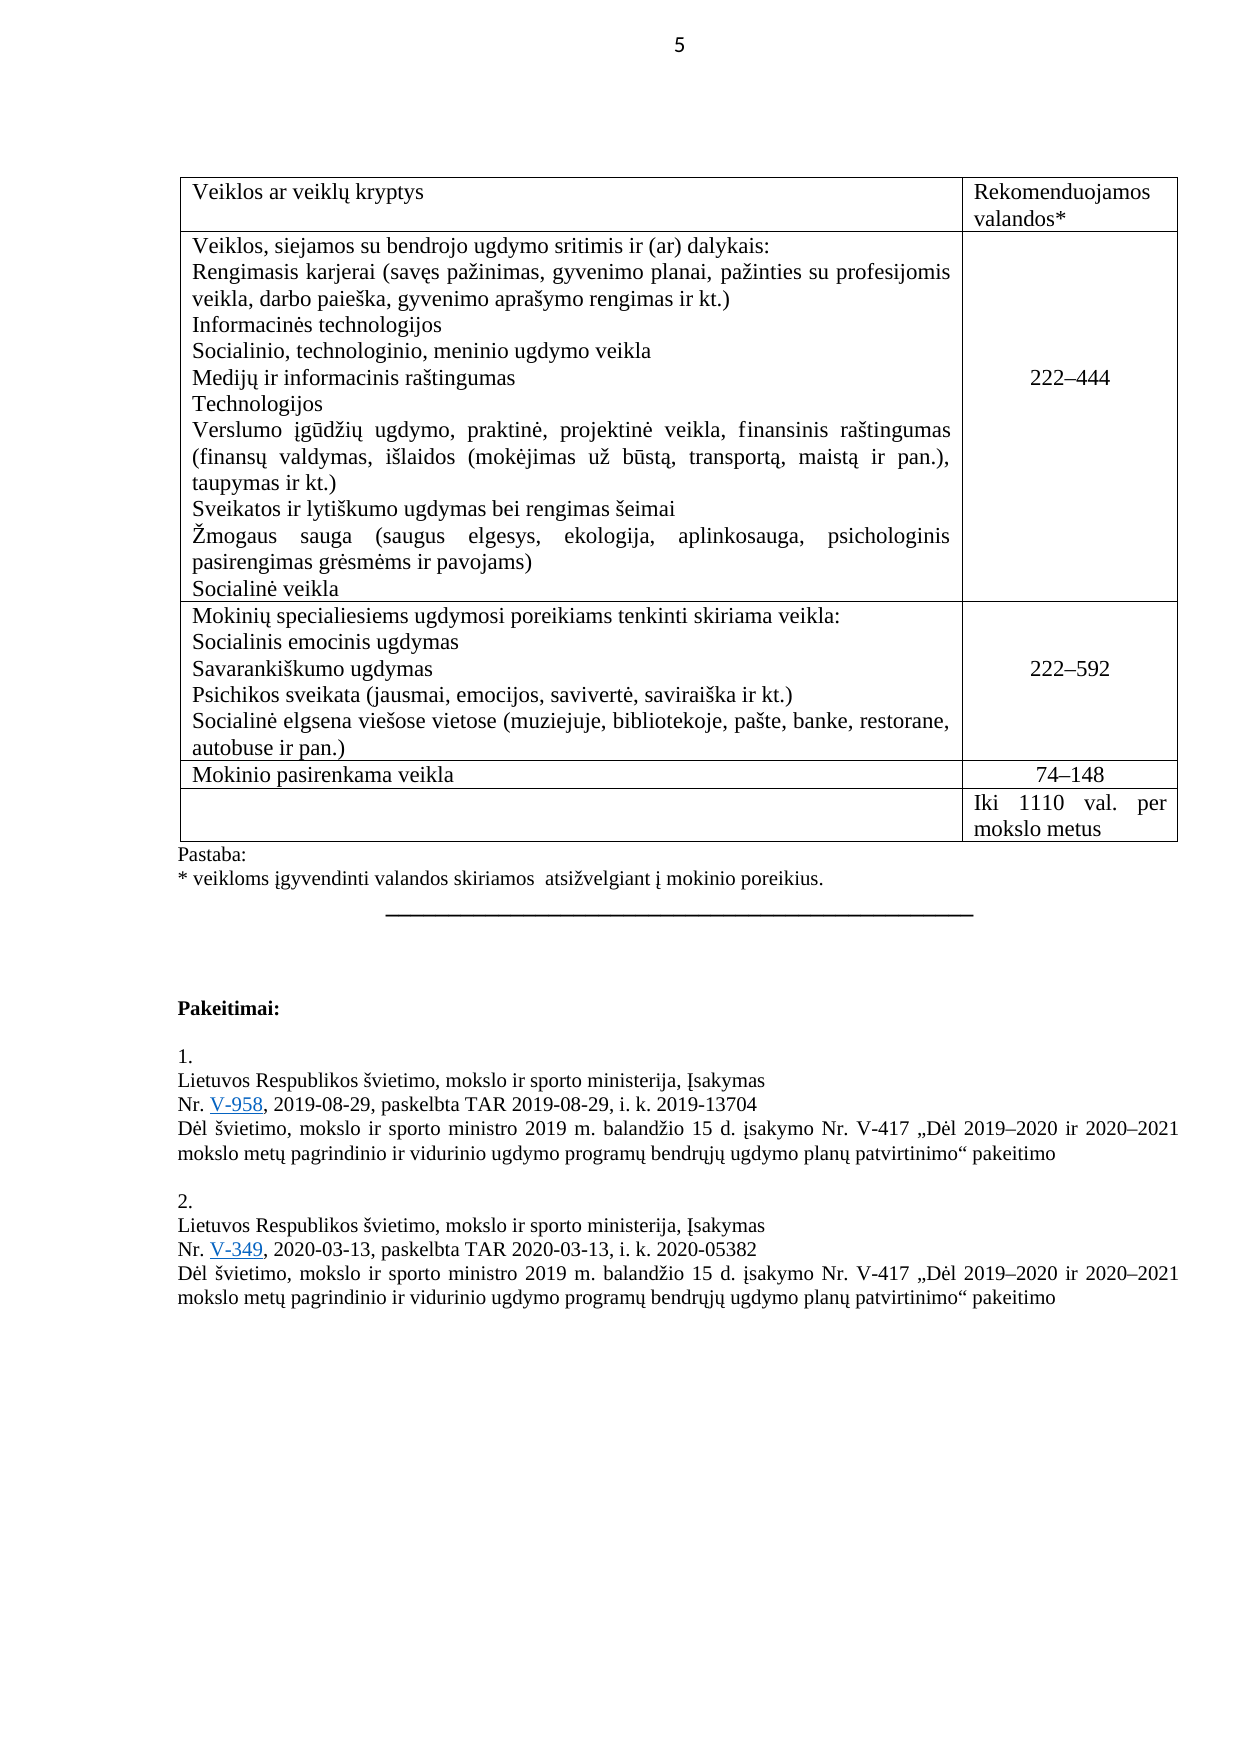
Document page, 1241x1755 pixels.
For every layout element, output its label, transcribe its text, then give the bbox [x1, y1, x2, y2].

table_cell [181, 789, 962, 841]
text * veikloms įgyvendinti valandos skiriamos atsižvelgiant į mokinio poreikius. [177, 866, 1181, 890]
table_cell 222–444 [963, 232, 1177, 601]
table_cell 74–148 [963, 761, 1177, 787]
table_cell Iki 1110 val. per mokslo metus [963, 789, 1177, 841]
table_cell Mokinio pasirenkama veikla [181, 761, 962, 787]
text Nr. V-958, 2019-08-29, paskelbta TAR 2019-08-29, i. k. 2019-13704 [177, 1092, 1181, 1116]
text Dėl švietimo, mokslo ir sporto ministro 2019 m. balandžio 15 d. įsakymo Nr. V-417 „Dėl 2019–2020 ir 2020–2021 mokslo metų pagrindinio ir vidurinio ugdymo programų bendrųjų ugdymo planų patvirtinimo“ pakeitimo [177, 1261, 1181, 1309]
table_header Rekomenduojamos valandos* [963, 178, 1177, 231]
table_header Veiklos ar veiklų kryptys [181, 178, 962, 231]
text Pastaba: [177, 842, 1181, 866]
table_cell Mokinių specialiesiems ugdymosi poreikiams tenkinti skiriama veikla: Socialinis emocinis ugdymas Savarankiškumo ugdymas Psichikos sveikata (jausmai, emocijos, savivertė, saviraiška ir kt.) Socialinė elgsena viešose vietose (muziejuje, bibliotekoje, pašte, banke, restorane, autobuse ir pan.) [181, 602, 962, 760]
text Pakeitimai: [177, 996, 1181, 1020]
text _______________________________________________ [177, 890, 1181, 919]
text Lietuvos Respublikos švietimo, mokslo ir sporto ministerija, Įsakymas [177, 1213, 1181, 1237]
table_cell 222–592 [963, 602, 1177, 760]
text 2. [177, 1188, 1181, 1213]
text Nr. V-349, 2020-03-13, paskelbta TAR 2020-03-13, i. k. 2020-05382 [177, 1237, 1181, 1261]
table_cell Veiklos, siejamos su bendrojo ugdymo sritimis ir (ar) dalykais: Rengimasis karjerai (savęs pažinimas, gyvenimo planai, pažinties su profesijomis veikla, darbo paieška, gyvenimo aprašymo rengimas ir kt.) Informacinės technologijos Socialinio, technologinio, meninio ugdymo veikla Medijų ir informacinis raštingumas Technologijos Verslumo įgūdžių ugdymo, praktinė, projektinė veikla, finansinis raštingumas (finansų valdymas, išlaidos (mokėjimas už būstą, transportą, maistą ir pan.), taupymas ir kt.) Sveikatos ir lytiškumo ugdymas bei rengimas šeimai Žmogaus sauga (saugus elgesys, ekologija, aplinkosauga, psichologinis pasirengimas grėsmėms ir pavojams) Socialinė veikla [181, 232, 962, 601]
text 1. [177, 1044, 1181, 1068]
text Lietuvos Respublikos švietimo, mokslo ir sporto ministerija, Įsakymas [177, 1068, 1181, 1092]
text Dėl švietimo, mokslo ir sporto ministro 2019 m. balandžio 15 d. įsakymo Nr. V-417 „Dėl 2019–2020 ir 2020–2021 mokslo metų pagrindinio ir vidurinio ugdymo programų bendrųjų ugdymo planų patvirtinimo“ pakeitimo [177, 1116, 1181, 1164]
